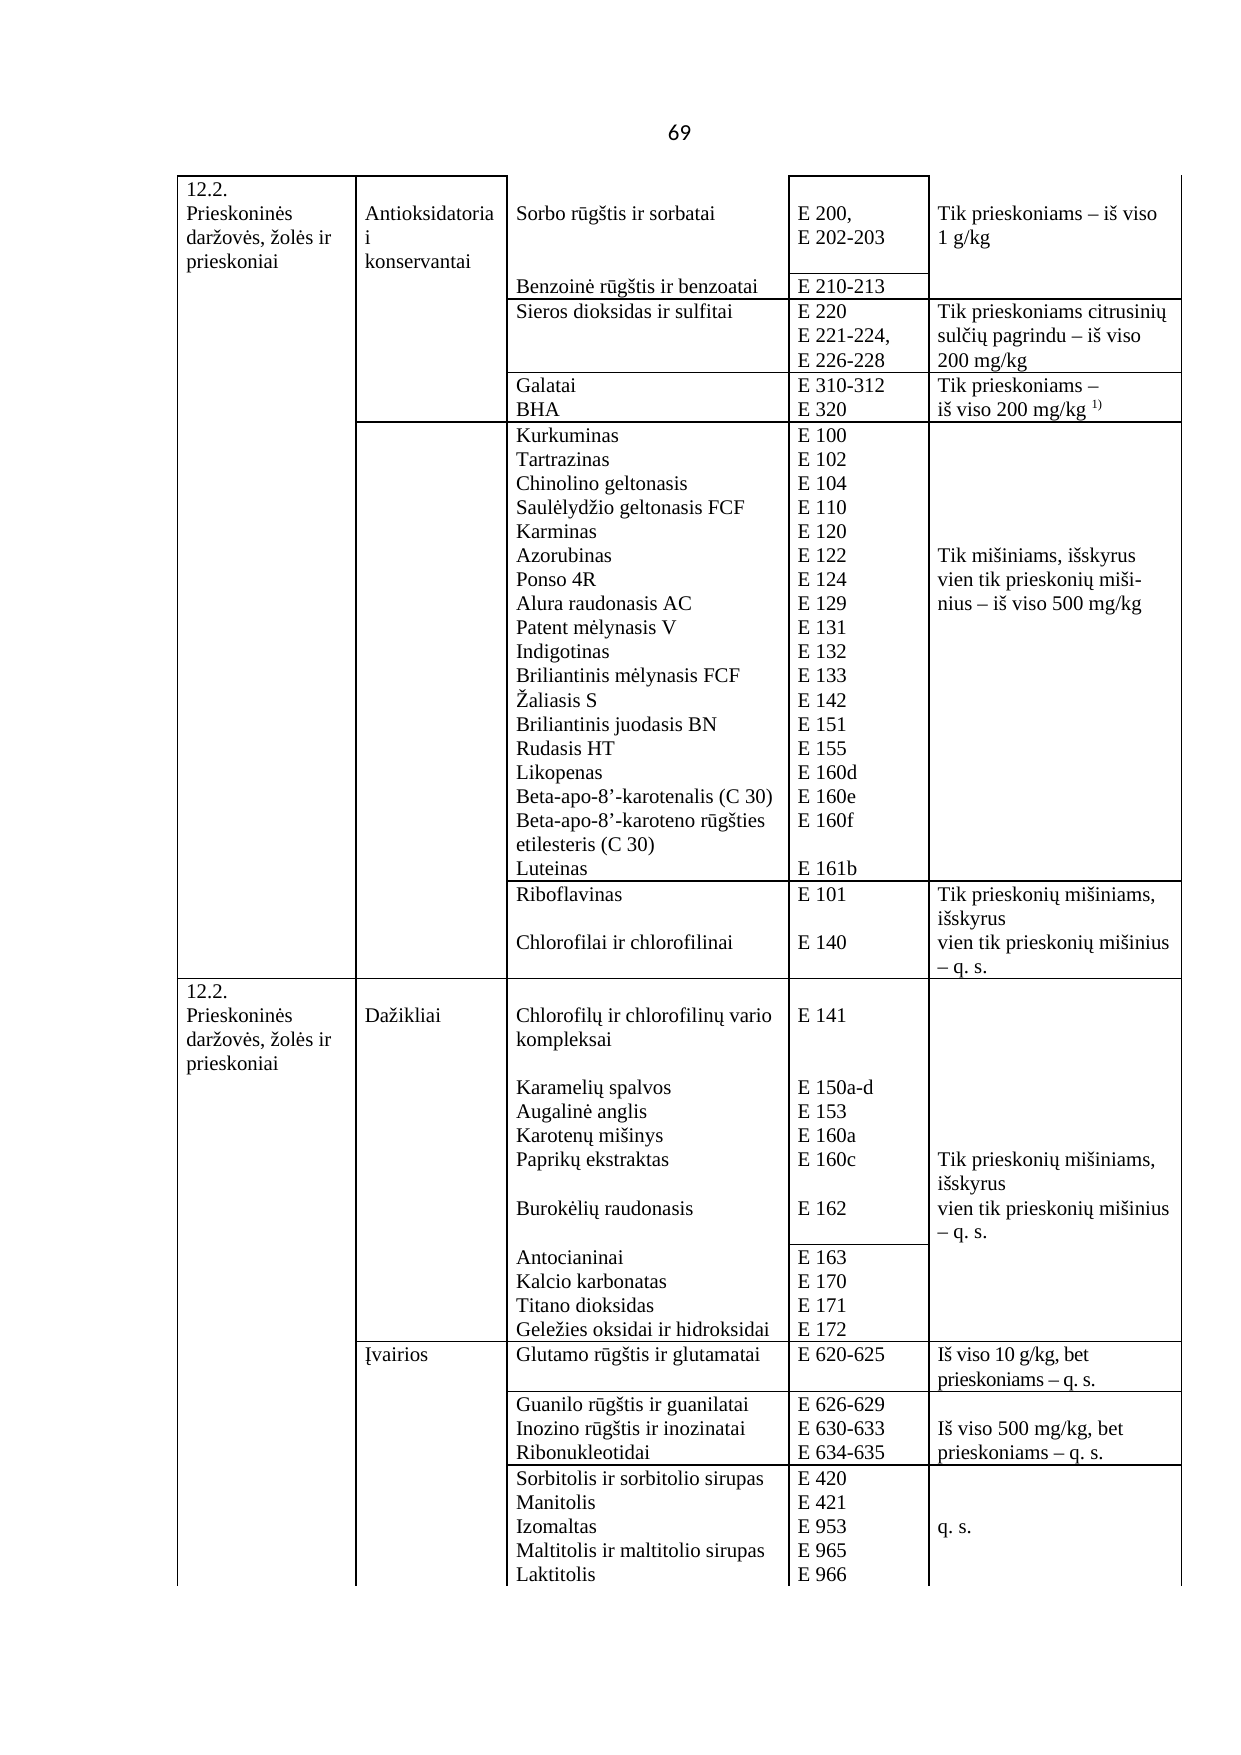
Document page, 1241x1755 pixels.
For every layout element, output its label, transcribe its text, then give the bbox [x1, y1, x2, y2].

table_cell Karotenų mišinys [508, 1123, 788, 1147]
table_cell E 160c [790, 1147, 928, 1195]
table_cell [930, 615, 1181, 639]
table_cell Burokėlių raudonasis [508, 1195, 788, 1243]
table_cell [930, 423, 1181, 447]
table_cell [357, 1538, 506, 1562]
table_cell [357, 1123, 506, 1147]
table_cell 12.2. Prieskoninės daržovės, žolės ir prieskoniai [178, 177, 355, 273]
table_cell [930, 1244, 1181, 1269]
table_cell E 630-633 [790, 1416, 928, 1440]
table_cell Saulėlydžio geltonasis FCF [508, 495, 788, 519]
table_cell [178, 712, 355, 736]
table_cell Manitolis [508, 1490, 788, 1514]
table_cell E 102 [790, 447, 928, 471]
table_cell E 161b [790, 856, 928, 880]
table_cell [930, 495, 1181, 519]
table_cell [357, 1464, 506, 1490]
table_cell [178, 1269, 355, 1293]
table_cell Antocianinai [508, 1244, 788, 1269]
table_cell Izomaltas [508, 1514, 788, 1538]
table_cell [930, 1293, 1181, 1317]
table_cell Tik prieskoniams citrusinių sulčių pagrindu – iš viso 200 mg/kg [930, 300, 1181, 372]
table_cell E 220 E 221-224, E 226-228 [790, 300, 928, 372]
table_cell [357, 856, 506, 880]
table_cell [357, 664, 506, 687]
table_cell [178, 1514, 355, 1538]
table_cell [357, 1317, 506, 1341]
table_cell Iš viso 500 mg/kg, bet [930, 1416, 1181, 1440]
table_cell Tik prieskoniams – iš viso 1 g/kg [930, 175, 1181, 273]
table_cell [357, 543, 506, 567]
table_cell Chinolino geltonasis [508, 471, 788, 495]
table_cell Tik prieskonių mišiniams, išskyrus [930, 1147, 1181, 1195]
table_cell E 133 [790, 664, 928, 687]
table_cell [178, 495, 355, 519]
table_cell Paprikų ekstraktas [508, 1147, 788, 1195]
table_cell [357, 298, 506, 372]
table_cell [930, 447, 1181, 471]
table_cell Benzoinė rūgštis ir benzoatai [508, 273, 788, 298]
table_cell [357, 930, 506, 978]
table_cell E 626-629 [790, 1392, 928, 1416]
table_cell [357, 760, 506, 784]
table_cell [357, 447, 506, 471]
table_cell Tik mišiniams, išskyrus [930, 543, 1181, 567]
table_cell E 124 [790, 567, 928, 591]
table_cell Azorubinas [508, 543, 788, 567]
table_cell Titano dioksidas [508, 1293, 788, 1317]
table_cell [357, 736, 506, 760]
table_cell [930, 1562, 1181, 1586]
table_cell Karminas [508, 519, 788, 543]
table_cell [357, 639, 506, 663]
table_cell Beta-apo-8’-karotenalis (C 30) [508, 784, 788, 808]
table_cell [357, 567, 506, 591]
table_cell Augalinė anglis [508, 1099, 788, 1123]
table_cell [930, 736, 1181, 760]
table_cell [357, 688, 506, 712]
table_cell [930, 760, 1181, 784]
table_cell [178, 1416, 355, 1440]
table_cell Tik prieskoniams – [930, 373, 1181, 397]
table_cell E 310-312 [790, 373, 928, 397]
table_cell [930, 1392, 1181, 1416]
table_cell Ponso 4R [508, 567, 788, 591]
table_cell [930, 639, 1181, 663]
table_cell [178, 298, 355, 372]
table_cell Likopenas [508, 760, 788, 784]
table_cell BHA [508, 397, 788, 421]
table_cell E 160a [790, 1123, 928, 1147]
table_cell E 110 [790, 495, 928, 519]
table_cell Galatai [508, 373, 788, 397]
table_cell [178, 519, 355, 543]
table_cell [178, 664, 355, 687]
table_cell Indigotinas [508, 639, 788, 663]
table_cell E 172 [790, 1317, 928, 1341]
table_cell vien tik prieskonių mišinius – q. s. [930, 1195, 1181, 1243]
table_cell E 965 [790, 1538, 928, 1562]
table_cell Patent mėlynasis V [508, 615, 788, 639]
table_cell E 420 [790, 1466, 928, 1490]
table_cell [930, 664, 1181, 687]
table_cell Dažikliai [357, 979, 506, 1075]
table_cell [357, 1514, 506, 1538]
table_cell E 120 [790, 519, 928, 543]
table_cell [178, 760, 355, 784]
table_cell [357, 273, 506, 298]
table_cell Iš viso 10 g/kg, bet prieskoniams – q. s. [930, 1342, 1181, 1391]
table_cell [178, 397, 355, 421]
table_cell E 142 [790, 688, 928, 712]
table_cell Riboflavinas [508, 882, 788, 930]
table_cell [930, 1466, 1181, 1490]
table_cell E 162 [790, 1195, 928, 1243]
table_cell nius – iš viso 500 mg/kg [930, 591, 1181, 615]
table_cell Rudasis HT [508, 736, 788, 760]
table_cell [178, 1195, 355, 1243]
table_cell [178, 615, 355, 639]
table_cell E 150a-d [790, 1075, 928, 1099]
table_cell [178, 784, 355, 808]
table_cell [930, 856, 1181, 880]
table_cell E 160f [790, 808, 928, 856]
table_cell [178, 688, 355, 712]
table_cell [178, 1293, 355, 1317]
table_cell [178, 421, 355, 447]
table_cell [178, 880, 355, 930]
table_cell [357, 1293, 506, 1317]
table_cell Kurkuminas [508, 423, 788, 447]
table_cell E 634-635 [790, 1440, 928, 1464]
table_cell [178, 1538, 355, 1562]
table_cell [178, 1317, 355, 1341]
table_cell E 170 [790, 1269, 928, 1293]
table_cell E 200, E 202-203 [790, 177, 928, 273]
table_cell [930, 1123, 1181, 1147]
table_cell [178, 447, 355, 471]
table_cell E 104 [790, 471, 928, 495]
table_cell E 101 [790, 882, 928, 930]
table_cell E 620-625 [790, 1342, 928, 1391]
table_cell [178, 1341, 355, 1391]
table_cell Maltitolis ir maltitolio sirupas [508, 1538, 788, 1562]
table_cell E 160e [790, 784, 928, 808]
table_cell E 100 [790, 423, 928, 447]
table_cell [357, 1490, 506, 1514]
table_cell E 153 [790, 1099, 928, 1123]
table_cell E 129 [790, 591, 928, 615]
table_cell [357, 1269, 506, 1293]
table_cell [178, 372, 355, 397]
table_cell [357, 808, 506, 856]
table_cell [357, 372, 506, 397]
table_cell [178, 1490, 355, 1514]
table_cell Inozino rūgštis ir inozinatai [508, 1416, 788, 1440]
table_cell [357, 1562, 506, 1586]
table_cell [178, 591, 355, 615]
table_cell [930, 471, 1181, 495]
table_cell [930, 979, 1181, 1075]
table_cell E 163 [790, 1245, 928, 1269]
table_cell Guanilo rūgštis ir guanilatai [508, 1392, 788, 1416]
table_cell [930, 1269, 1181, 1293]
table_cell [357, 1440, 506, 1464]
table_cell [357, 1075, 506, 1099]
table_cell [178, 1464, 355, 1490]
table_cell Luteinas [508, 856, 788, 880]
table_cell Glutamo rūgštis ir glutamatai [508, 1342, 788, 1391]
table_cell [357, 1244, 506, 1269]
table_cell Sieros dioksidas ir sulfitai [508, 300, 788, 372]
table_cell [357, 519, 506, 543]
table_cell [178, 856, 355, 880]
table_cell Kalcio karbonatas [508, 1269, 788, 1293]
table_cell Beta-apo-8’-karoteno rūgšties etilesteris (C 30) [508, 808, 788, 856]
table_cell [930, 688, 1181, 712]
table_cell [178, 567, 355, 591]
table_cell iš viso 200 mg/kg 1) [930, 397, 1181, 421]
table_cell [357, 495, 506, 519]
table_cell [357, 1391, 506, 1416]
table_cell E 171 [790, 1293, 928, 1317]
table_cell Ribonukleotidai [508, 1440, 788, 1464]
table_cell Antioksidatoriai konservantai [357, 177, 506, 273]
table_cell E 210-213 [790, 274, 928, 298]
table_cell 12.2. Prieskoninės daržovės, žolės ir prieskoniai [178, 979, 355, 1075]
table_cell [178, 1123, 355, 1147]
table_cell E 421 [790, 1490, 928, 1514]
table_cell Žaliasis S [508, 688, 788, 712]
table_cell [930, 1538, 1181, 1562]
table_cell q. s. [930, 1514, 1181, 1538]
table_cell [930, 273, 1181, 298]
table_cell E 122 [790, 543, 928, 567]
table_cell Tartrazinas [508, 447, 788, 471]
table_cell E 966 [790, 1562, 928, 1586]
table_cell [930, 519, 1181, 543]
table_cell [178, 273, 355, 298]
table_cell E 953 [790, 1514, 928, 1538]
table_cell [930, 1075, 1181, 1099]
table_cell E 131 [790, 615, 928, 639]
table_cell [357, 1416, 506, 1440]
table_cell E 155 [790, 736, 928, 760]
table_cell Įvairios [357, 1342, 506, 1391]
table_cell Chlorofilų ir chlorofilinų vario kompleksai [508, 979, 788, 1075]
table_cell [357, 591, 506, 615]
table_cell [357, 1147, 506, 1195]
table_cell E 141 [790, 979, 928, 1075]
table_cell E 320 [790, 397, 928, 421]
table_cell [178, 736, 355, 760]
table_cell [178, 543, 355, 567]
table_cell Briliantinis juodasis BN [508, 712, 788, 736]
table_cell [178, 1244, 355, 1269]
table_cell [357, 423, 506, 447]
table_cell Karamelių spalvos [508, 1075, 788, 1099]
table_cell [357, 880, 506, 930]
table_cell [178, 1147, 355, 1195]
table_cell [178, 1099, 355, 1123]
table_cell vien tik prieskonių miši- [930, 567, 1181, 591]
table_cell [930, 1490, 1181, 1514]
table_cell [178, 639, 355, 663]
table_cell [357, 471, 506, 495]
table_cell E 151 [790, 712, 928, 736]
table_cell E 140 [790, 930, 928, 978]
table_cell [930, 784, 1181, 808]
table_cell [930, 712, 1181, 736]
table_cell [178, 808, 355, 856]
table_cell [178, 1562, 355, 1586]
table_cell [178, 1075, 355, 1099]
table_cell Sorbitolis ir sorbitolio sirupas [508, 1466, 788, 1490]
table_cell E 160d [790, 760, 928, 784]
table_cell [357, 712, 506, 736]
table_cell Alura raudonasis AC [508, 591, 788, 615]
table_cell Chlorofilai ir chlorofilinai [508, 930, 788, 978]
table_cell [930, 1099, 1181, 1123]
table_cell Geležies oksidai ir hidroksidai [508, 1317, 788, 1341]
table_cell [357, 397, 506, 421]
table_cell [178, 930, 355, 978]
table_cell Briliantinis mėlynasis FCF [508, 664, 788, 687]
table_cell Laktitolis [508, 1562, 788, 1586]
table_cell Sorbo rūgštis ir sorbatai [508, 175, 788, 273]
table_cell prieskoniams – q. s. [930, 1440, 1181, 1464]
table_cell E 132 [790, 639, 928, 663]
table_cell [930, 808, 1181, 856]
table_cell [178, 1440, 355, 1464]
table_cell [357, 615, 506, 639]
table_cell [357, 1099, 506, 1123]
table_cell [178, 471, 355, 495]
table_cell vien tik prieskonių mišinius – q. s. [930, 930, 1181, 978]
table_cell [178, 1391, 355, 1416]
table_cell [930, 1317, 1181, 1341]
table_cell [357, 1195, 506, 1243]
table_cell Tik prieskonių mišiniams, išskyrus [930, 882, 1181, 930]
table_cell [357, 784, 506, 808]
